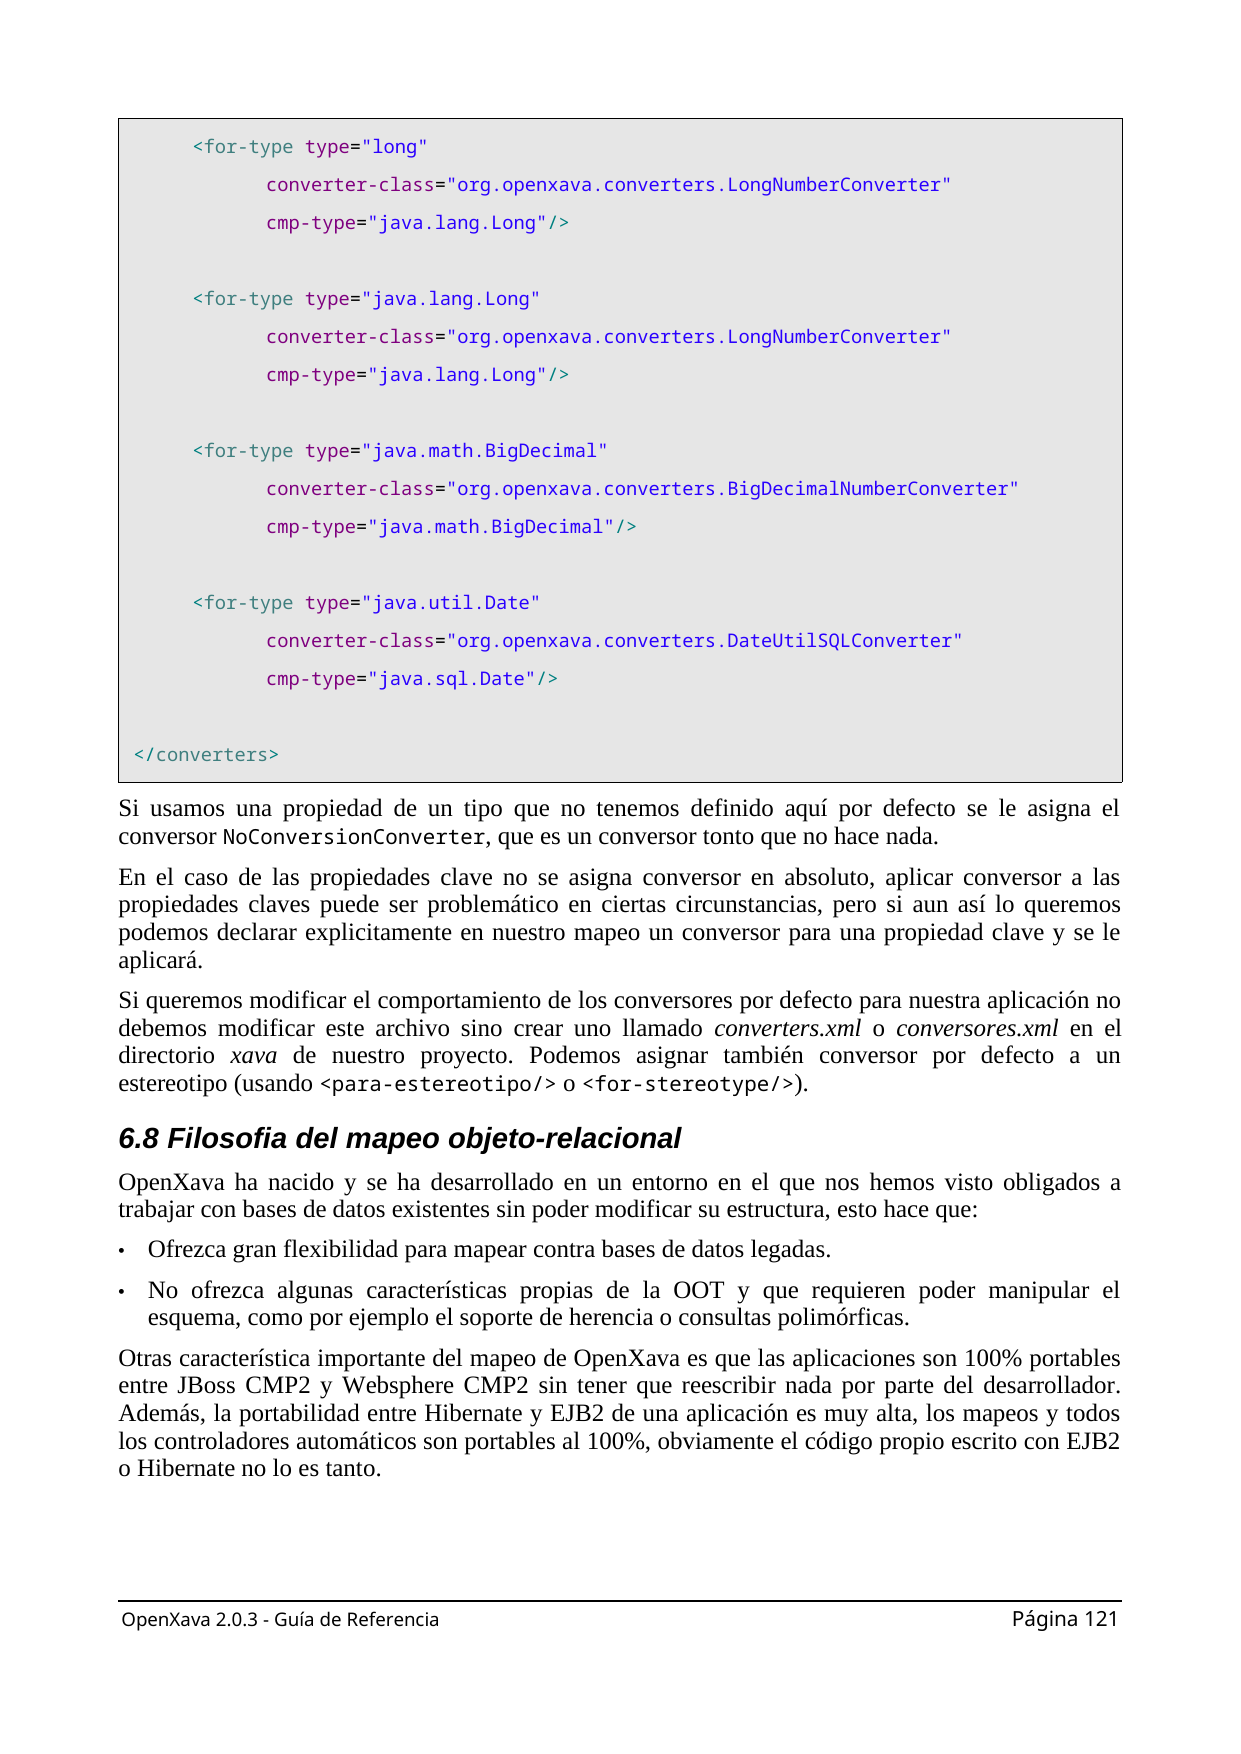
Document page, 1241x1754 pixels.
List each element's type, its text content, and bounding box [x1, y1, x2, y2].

text <for-type type="java.lang.Long" [119, 270, 1122, 308]
text <for-type type="long" [119, 119, 1122, 156]
text En el caso de las propiedades clave no se asigna conversor en absoluto, aplicar conversor a las propiedades claves puede ser problemático en ciertas circunstancias, pero si aun así lo queremos podemos declarar explicitamente en nuestro mapeo un conversor para una propiedad clave y se le aplicará. [118, 863, 1122, 973]
subtitle Filosofia del mapeo objeto-relacional [118, 1122, 1122, 1155]
text cmp-type="java.lang.Long"/> [119, 194, 1122, 232]
text Si queremos modificar el comportamiento de los conversores por defecto para nuestra aplicación no debemos modificar este archivo sino crear uno llamado converters.xml o conversores.xml en el directorio xava de nuestro proyecto. Podemos asignar también conversor por defecto a un estereotipo (usando <para-estereotipo/> o <for-stereotype/>). [118, 986, 1122, 1097]
text Otras característica importante del mapeo de OpenXava es que las aplicaciones son 100% portables entre JBoss CMP2 y Websphere CMP2 sin tener que reescribir nada por parte del desarrollador. Además, la portabilidad entre Hibernate y EJB2 de una aplicación es muy alta, los mapeos y todos los controladores automáticos son portables al 100%, obviamente el código propio escrito con EJB2 o Hibernate no lo es tanto. [118, 1344, 1122, 1482]
text converter-class="org.openxava.converters.DateUtilSQLConverter" [119, 612, 1122, 650]
text converter-class="org.openxava.converters.BigDecimalNumberConverter" [119, 460, 1122, 498]
text OpenXava ha nacido y se ha desarrollado en un entorno en el que nos hemos visto obligados a trabajar con bases de datos existentes sin poder modificar su estructura, esto hace que: [118, 1168, 1122, 1223]
text converter-class="org.openxava.converters.LongNumberConverter" [119, 156, 1122, 194]
text converter-class="org.openxava.converters.LongNumberConverter" [119, 308, 1122, 346]
text cmp-type="java.math.BigDecimal"/> [119, 498, 1122, 536]
text </converters> [119, 726, 1122, 782]
list No ofrezca algunas características propias de la OOT y que requieren poder manipular el esquema, como por ejemplo el soporte de herencia o consultas polimórficas. [118, 1276, 1122, 1331]
text cmp-type="java.sql.Date"/> [119, 650, 1122, 688]
text <for-type type="java.util.Date" [119, 574, 1122, 612]
text Si usamos una propiedad de un tipo que no tenemos definido aquí por defecto se le asigna el conversor NoConversionConverter, que es un conversor tonto que no hace nada. [118, 794, 1122, 850]
text cmp-type="java.lang.Long"/> [119, 346, 1122, 384]
list Ofrezca gran flexibilidad para mapear contra bases de datos legadas. [118, 1236, 1122, 1263]
text <for-type type="java.math.BigDecimal" [119, 422, 1122, 460]
